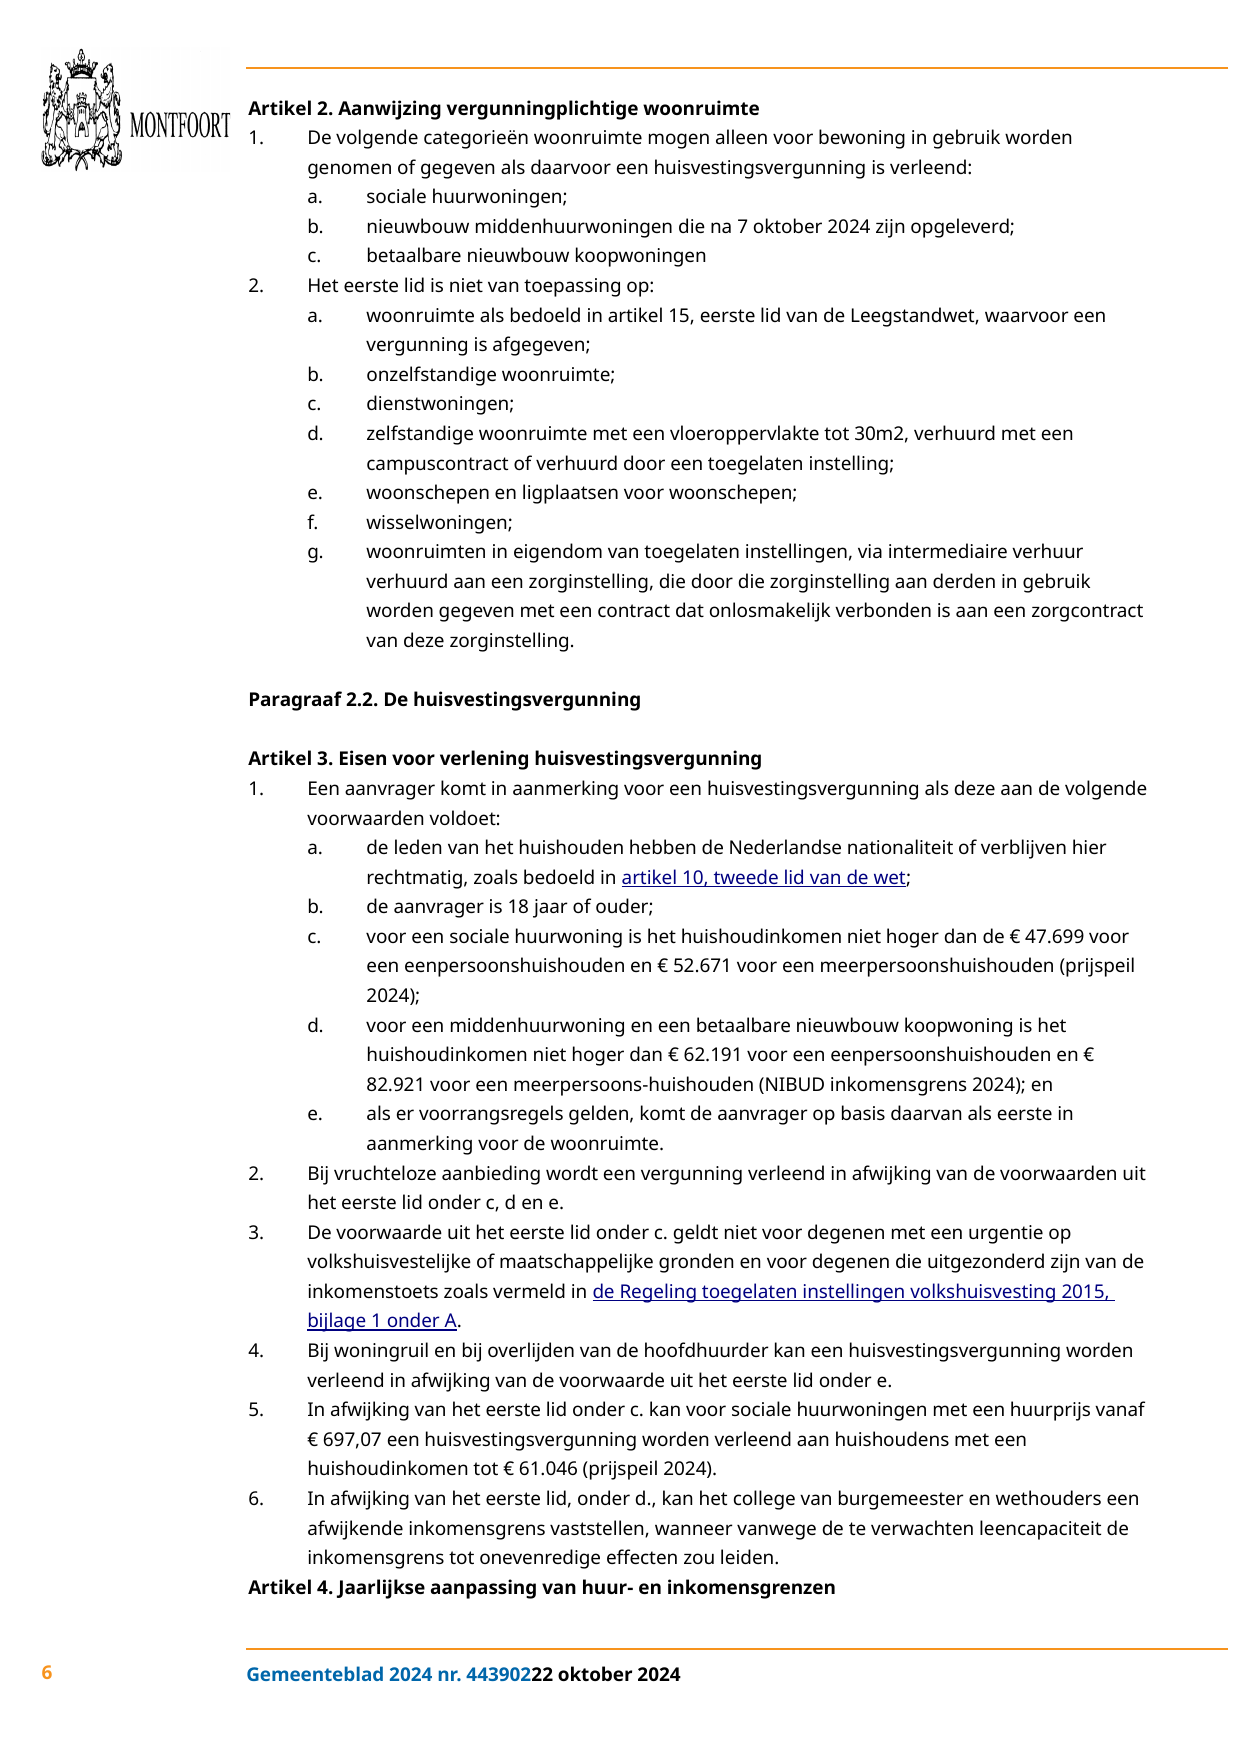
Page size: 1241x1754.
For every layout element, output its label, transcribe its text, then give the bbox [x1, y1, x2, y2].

list Een aanvrager komt in aanmerking voor een huisvestingsvergunning als deze aan de volgende voorwaarden voldoet: [248, 775, 1152, 831]
list In afwijking van het eerste lid onder c. kan voor sociale huurwoningen met een huurprijs vanaf € 697,07 een huisvestingsvergunning worden verleend aan huishoudens met een huishoudinkomen tot € 61.046 (prijspeil 2024). [248, 1396, 1152, 1481]
list voor een sociale huurwoning is het huishoudinkomen niet hoger dan de € 47.699 voor een eenpersoonshuishouden en € 52.671 voor een meerpersoonshuishouden (prijspeil 2024); [307, 923, 1152, 1008]
list Het eerste lid is niet van toepassing op: [248, 272, 1152, 298]
text Artikel 2. Aanwijzing vergunningplichtige woonruimte [248, 95, 1152, 121]
list Bij vruchteloze aanbieding wordt een vergunning verleend in afwijking van de voorwaarden uit het eerste lid onder c, d en e. [248, 1160, 1152, 1215]
list In afwijking van het eerste lid, onder d., kan het college van burgemeester en wethouders een afwijkende inkomensgrens vaststellen, wanneer vanwege de te verwachten leencapaciteit de inkomensgrens tot onevenredige effecten zou leiden. [248, 1485, 1152, 1570]
list woonruimte als bedoeld in artikel 15, eerste lid van de Leegstandwet, waarvoor een vergunning is afgegeven; [307, 302, 1152, 357]
list betaalbare nieuwbouw koopwoningen [307, 243, 1152, 268]
list de leden van het huishouden hebben de Nederlandse nationaliteit of verblijven hier rechtmatig, zoals bedoeld in artikel 10, tweede lid van de wet; [307, 834, 1152, 890]
list dienstwoningen; [307, 391, 1152, 416]
text Artikel 3. Eisen voor verlening huisvestingsvergunning [248, 746, 1152, 771]
list zelfstandige woonruimte met een vloeroppervlakte tot 30m2, verhuurd met een campuscontract of verhuurd door een toegelaten instelling; [307, 420, 1152, 476]
list woonruimten in eigendom van toegelaten instellingen, via intermediaire verhuur verhuurd aan een zorginstelling, die door die zorginstelling aan derden in gebruik worden gegeven met een contract dat onlosmakelijk verbonden is aan een zorgcontract van deze zorginstelling. [307, 538, 1152, 653]
picture [41, 47, 231, 172]
list als er voorrangsregels gelden, komt de aanvrager op basis daarvan als eerste in aanmerking voor de woonruimte. [307, 1101, 1152, 1156]
list wisselwoningen; [307, 509, 1152, 535]
list woonschepen en ligplaatsen voor woonschepen; [307, 479, 1152, 505]
list nieuwbouw middenhuurwoningen die na 7 oktober 2024 zijn opgeleverd; [307, 213, 1152, 239]
list onzelfstandige woonruimte; [307, 361, 1152, 387]
list Bij woningruil en bij overlijden van de hoofdhuurder kan een huisvestingsvergunning worden verleend in afwijking van de voorwaarde uit het eerste lid onder e. [248, 1337, 1152, 1393]
list voor een middenhuurwoning en een betaalbare nieuwbouw koopwoning is het huishoudinkomen niet hoger dan € 62.191 voor een eenpersoonshuishouden en € 82.921 voor een meerpersoons-huishouden (NIBUD inkomensgrens 2024); en [307, 1012, 1152, 1097]
list De voorwaarde uit het eerste lid onder c. geldt niet voor degenen met een urgentie op volkshuisvestelijke of maatschappelijke gronden en voor degenen die uitgezonderd zijn van de inkomenstoets zoals vermeld in de Regeling toegelaten instellingen volkshuisvesting 2015, bijlage 1 onder A. [248, 1219, 1152, 1333]
list de aanvrager is 18 jaar of ouder; [307, 893, 1152, 919]
list De volgende categorieën woonruimte mogen alleen voor bewoning in gebruik worden genomen of gegeven als daarvoor een huisvestingsvergunning is verleend: [248, 124, 1152, 180]
list sociale huurwoningen; [307, 183, 1152, 209]
text Artikel 4. Jaarlijkse aanpassing van huur- en inkomensgrenzen [248, 1574, 1152, 1600]
text Paragraaf 2.2. De huisvestingsvergunning [248, 686, 1152, 712]
